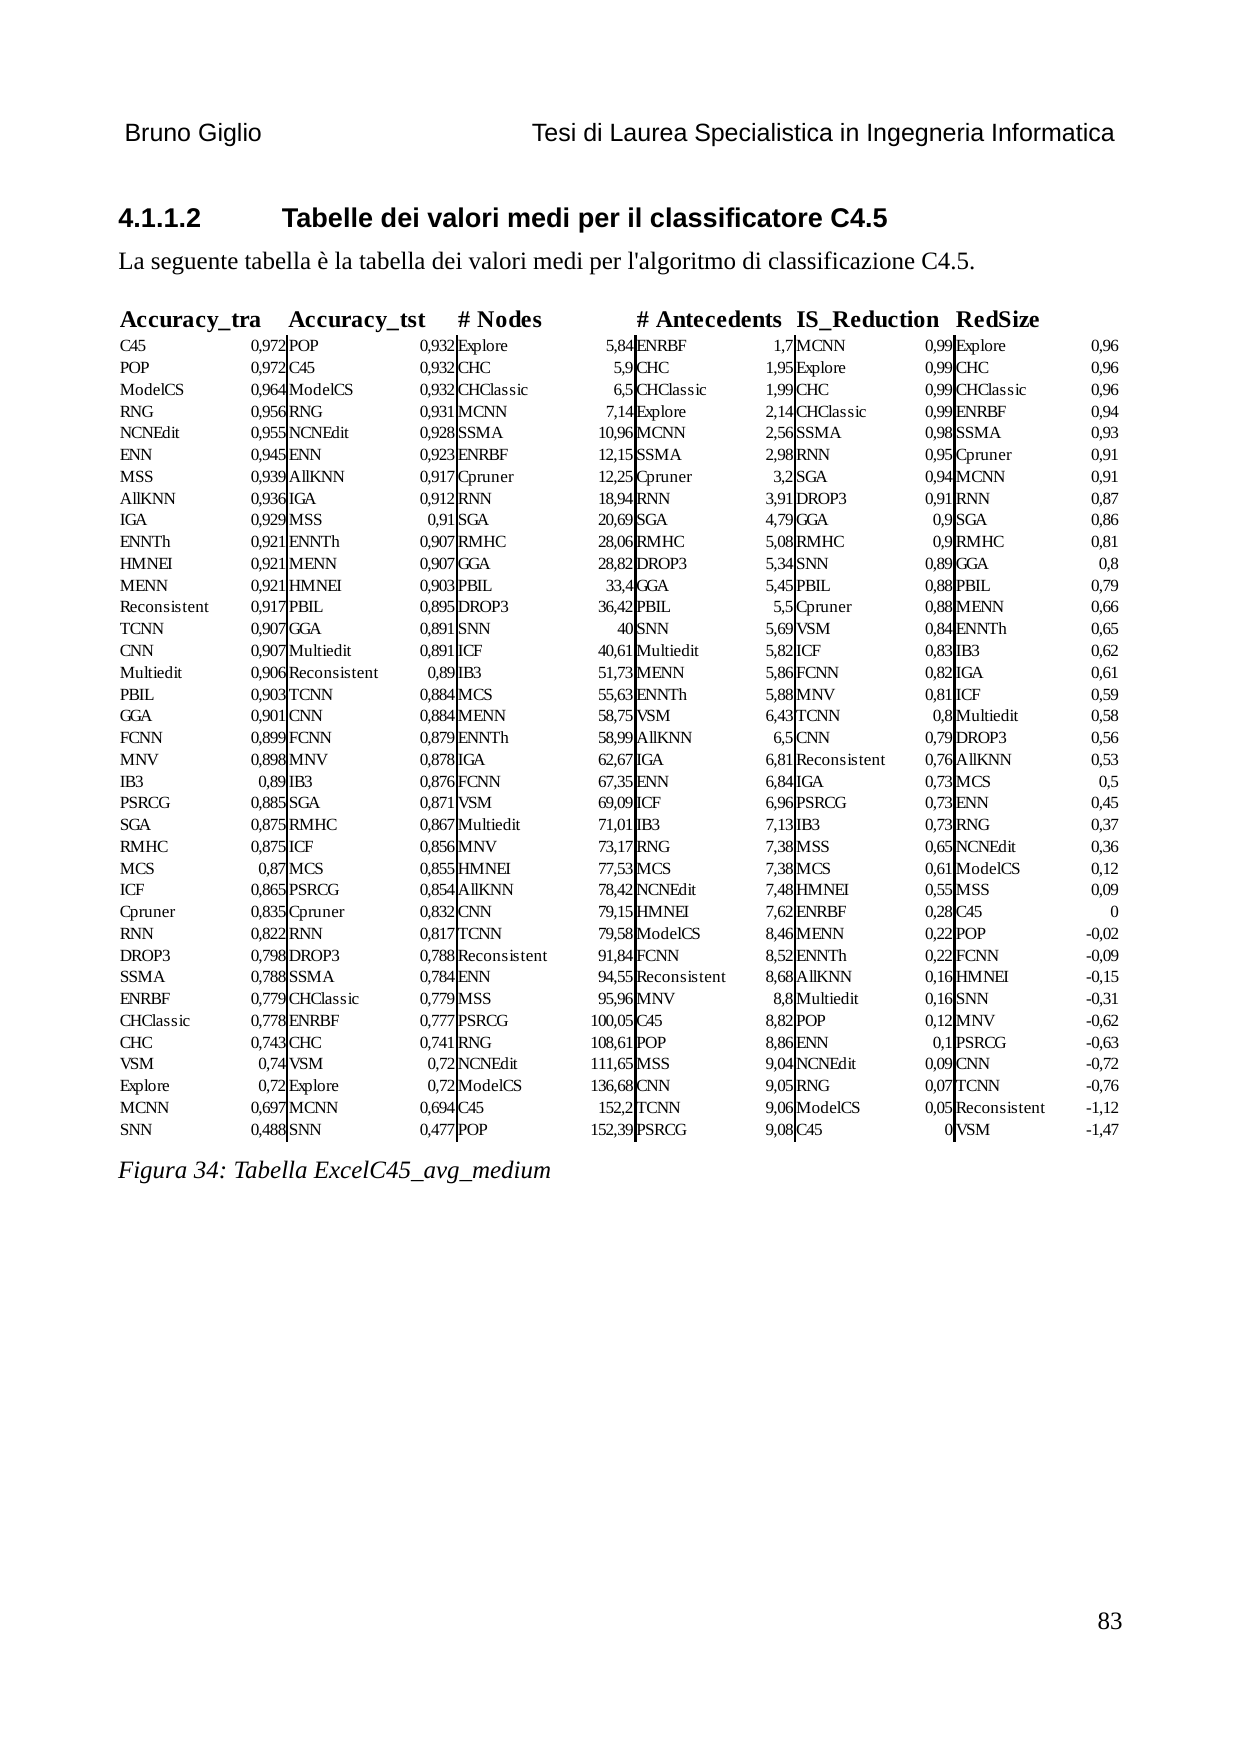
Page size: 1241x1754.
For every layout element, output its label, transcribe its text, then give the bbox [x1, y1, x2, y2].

text Figura 34: Tabella ExcelC45_avg_medium [118, 305, 1122, 1184]
text La seguente tabella è la tabella dei valori medi per l'algoritmo di classificazione C4.5. [118, 246, 1122, 274]
subtitle Tabelle dei valori medi per il classificatore C4.5 [118, 202, 1122, 233]
